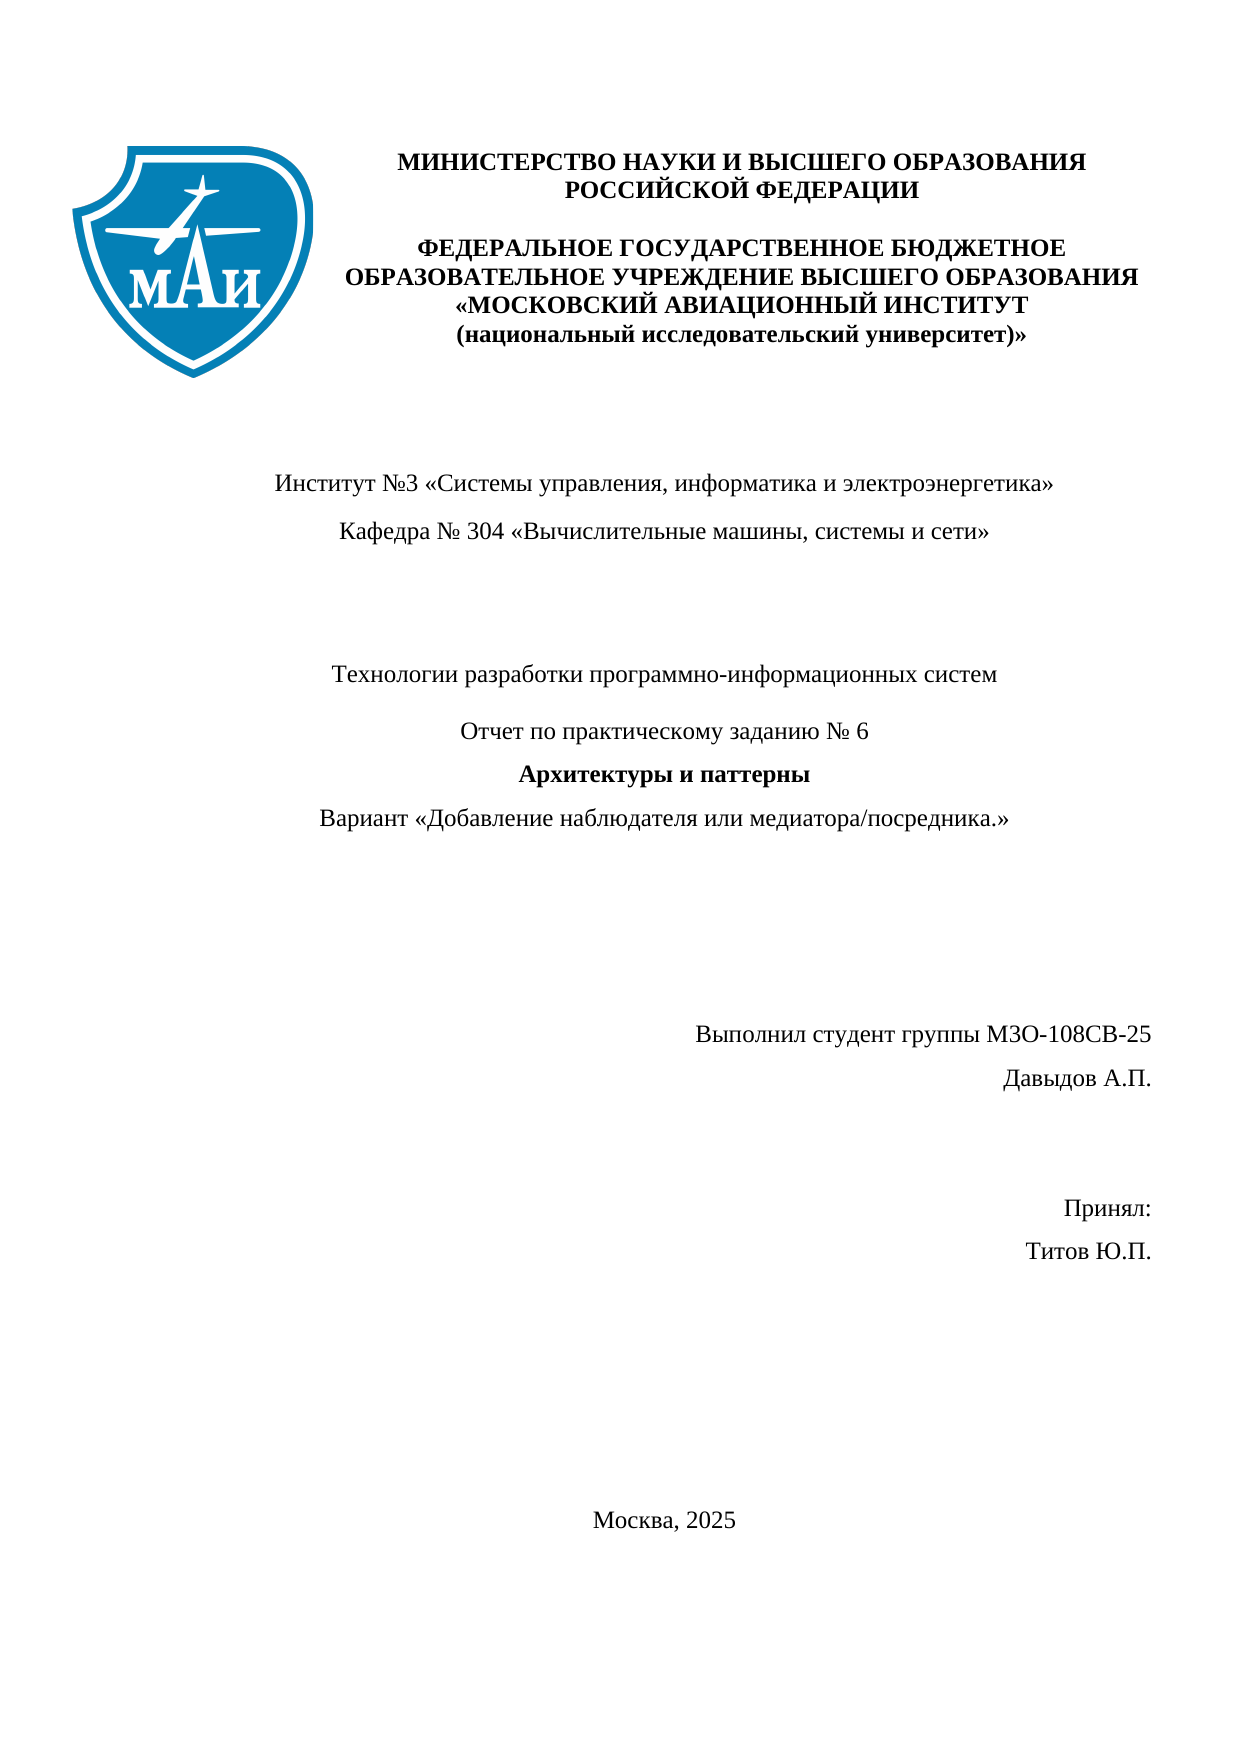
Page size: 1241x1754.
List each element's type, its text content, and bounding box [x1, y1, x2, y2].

text Выполнил студент группы М3О-108СВ-25 [177, 1019, 1152, 1048]
text Москва, 2025 [177, 1505, 1152, 1534]
text Принял: [177, 1193, 1152, 1222]
text ФЕДЕРАЛЬНОЕ ГОСУДАРСТВЕННОЕ БЮДЖЕТНОЕ ОБРАЗОВАТЕЛЬНОЕ УЧРЕЖДЕНИЕ ВЫСШЕГО ОБРАЗОВАНИЯ «МОСКОВСКИЙ АВИАЦИОННЫЙ ИНСТИТУТ [314, 233, 1152, 319]
picture [83, 156, 304, 369]
text Вариант «Добавление наблюдателя или медиатора/посредника.» [177, 803, 1152, 832]
text МИНИСТЕРСТВО НАУКИ И ВЫСШЕГО ОБРАЗОВАНИЯ РОССИЙСКОЙ ФЕДЕРАЦИИ [314, 147, 1152, 204]
text Архитектуры и паттерны [177, 759, 1152, 788]
picture [72, 218, 190, 378]
text Институт №3 «Системы управления, информатика и электроэнергетика» [177, 468, 1152, 497]
picture [256, 146, 314, 203]
text Титов Ю.П. [177, 1236, 1152, 1265]
text Отчет по практическому заданию № 6 [177, 716, 1152, 745]
text Технологии разработки программно-информационных систем [177, 659, 1152, 687]
text Давыдов А.П. [177, 1063, 1152, 1092]
picture [197, 234, 314, 378]
text Кафедра № 304 «Вычислительные машины, системы и сети» [177, 516, 1152, 545]
text (национальный исследовательский университет)» [314, 319, 1152, 348]
picture [72, 146, 127, 208]
